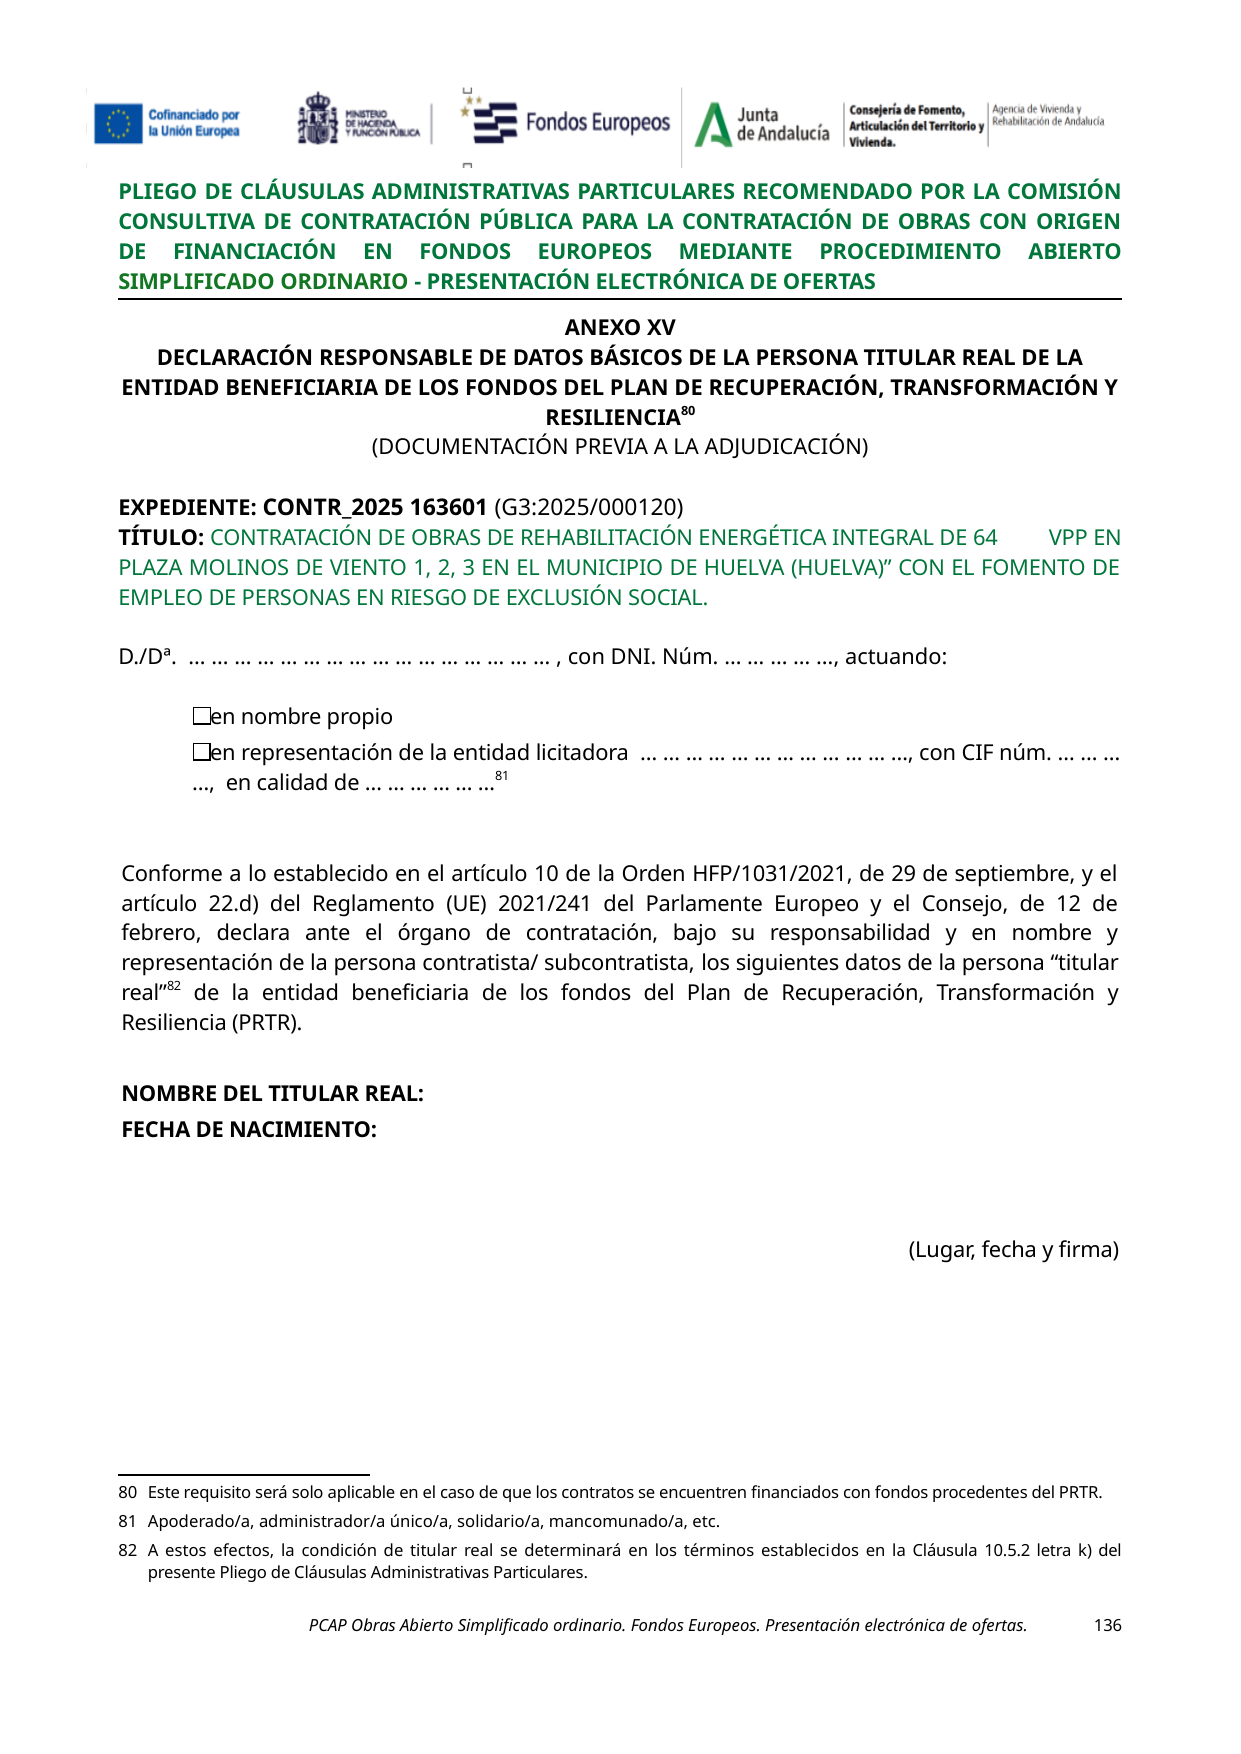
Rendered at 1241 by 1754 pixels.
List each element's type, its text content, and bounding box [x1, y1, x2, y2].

text (Lugar, fecha y firma) [118, 1231, 1122, 1264]
text Este requisito será solo aplicable en el caso de que los contratos se encuentren financiados con fondos procedentes del PRTR. [118, 1481, 1122, 1504]
text en nombre propio [192, 701, 1122, 731]
text Apoderado/a, administrador/a único/a, solidario/a, mancomunado/a, etc. [118, 1509, 1122, 1532]
text en representación de la entidad licitadora … … … … … … … … … … … …, con CIF núm. … … … …, en calidad de … … … … … … [192, 737, 1122, 796]
text FECHA DE NACIMIENTO: [118, 1111, 1122, 1144]
text EXPEDIENTE: CONTR_2025 163601 (G3:2025/000120) [118, 491, 1122, 522]
text (DOCUMENTACIÓN PREVIA A LA ADJUDICACIÓN) [118, 431, 1122, 461]
text ANEXO XV [118, 312, 1122, 342]
text Conforme a lo establecido en el artículo 10 de la Orden HFP/1031/2021, de 29 de septiembre, y el artículo 22.d) del Reglamento (UE) 2021/241 del Parlamente Europeo y el Consejo, de 12 de febrero, declara ante el órgano de contratación, bajo su responsabilidad y en nombre y representación de la persona contratista/ subcontratista, los siguientes datos de la persona “titular real” de la entidad beneficiaria de los fondos del Plan de Recuperación, Transformación y Resiliencia (PRTR). [118, 855, 1122, 1037]
picture [86, 84, 1118, 168]
text TÍTULO: CONTRATACIÓN DE OBRAS DE REHABILITACIÓN ENERGÉTICA INTEGRAL DE 64 VPP EN PLAZA MOLINOS DE VIENTO 1, 2, 3 EN EL MUNICIPIO DE HUELVA (HUELVA)” CON EL FOMENTO DE EMPLEO DE PERSONAS EN RIESGO DE EXCLUSIÓN SOCIAL. [118, 522, 1122, 612]
text PLIEGO DE CLÁUSULAS ADMINISTRATIVAS PARTICULARES RECOMENDADO POR LA COMISIÓN CONSULTIVA DE CONTRATACIÓN PÚBLICA PARA LA CONTRATACIÓN DE OBRAS CON ORIGEN DE FINANCIACIÓN EN FONDOS EUROPEOS MEDIANTE PROCEDIMIENTO ABIERTO SIMPLIFICADO ORDINARIO - PRESENTACIÓN ELECTRÓNICA DE OFERTAS [118, 176, 1122, 298]
text D./Dª. … … … … … … … … … … … … … … … … , con DNI. Núm. … … … … …, actuando: [118, 641, 1122, 671]
text A estos efectos, la condición de titular real se determinará en los términos establecidos en la Cláusula 10.5.2 letra k) del presente Pliego de Cláusulas Administrativas Particulares. [118, 1538, 1122, 1584]
text NOMBRE DEL TITULAR REAL: [118, 1076, 1122, 1108]
text DECLARACIÓN RESPONSABLE DE DATOS BÁSICOS DE LA PERSONA TITULAR REAL DE LA ENTIDAD BENEFICIARIA DE LOS FONDOS DEL PLAN DE RECUPERACIÓN, TRANSFORMACIÓN Y RESILIENCIA [118, 342, 1122, 431]
